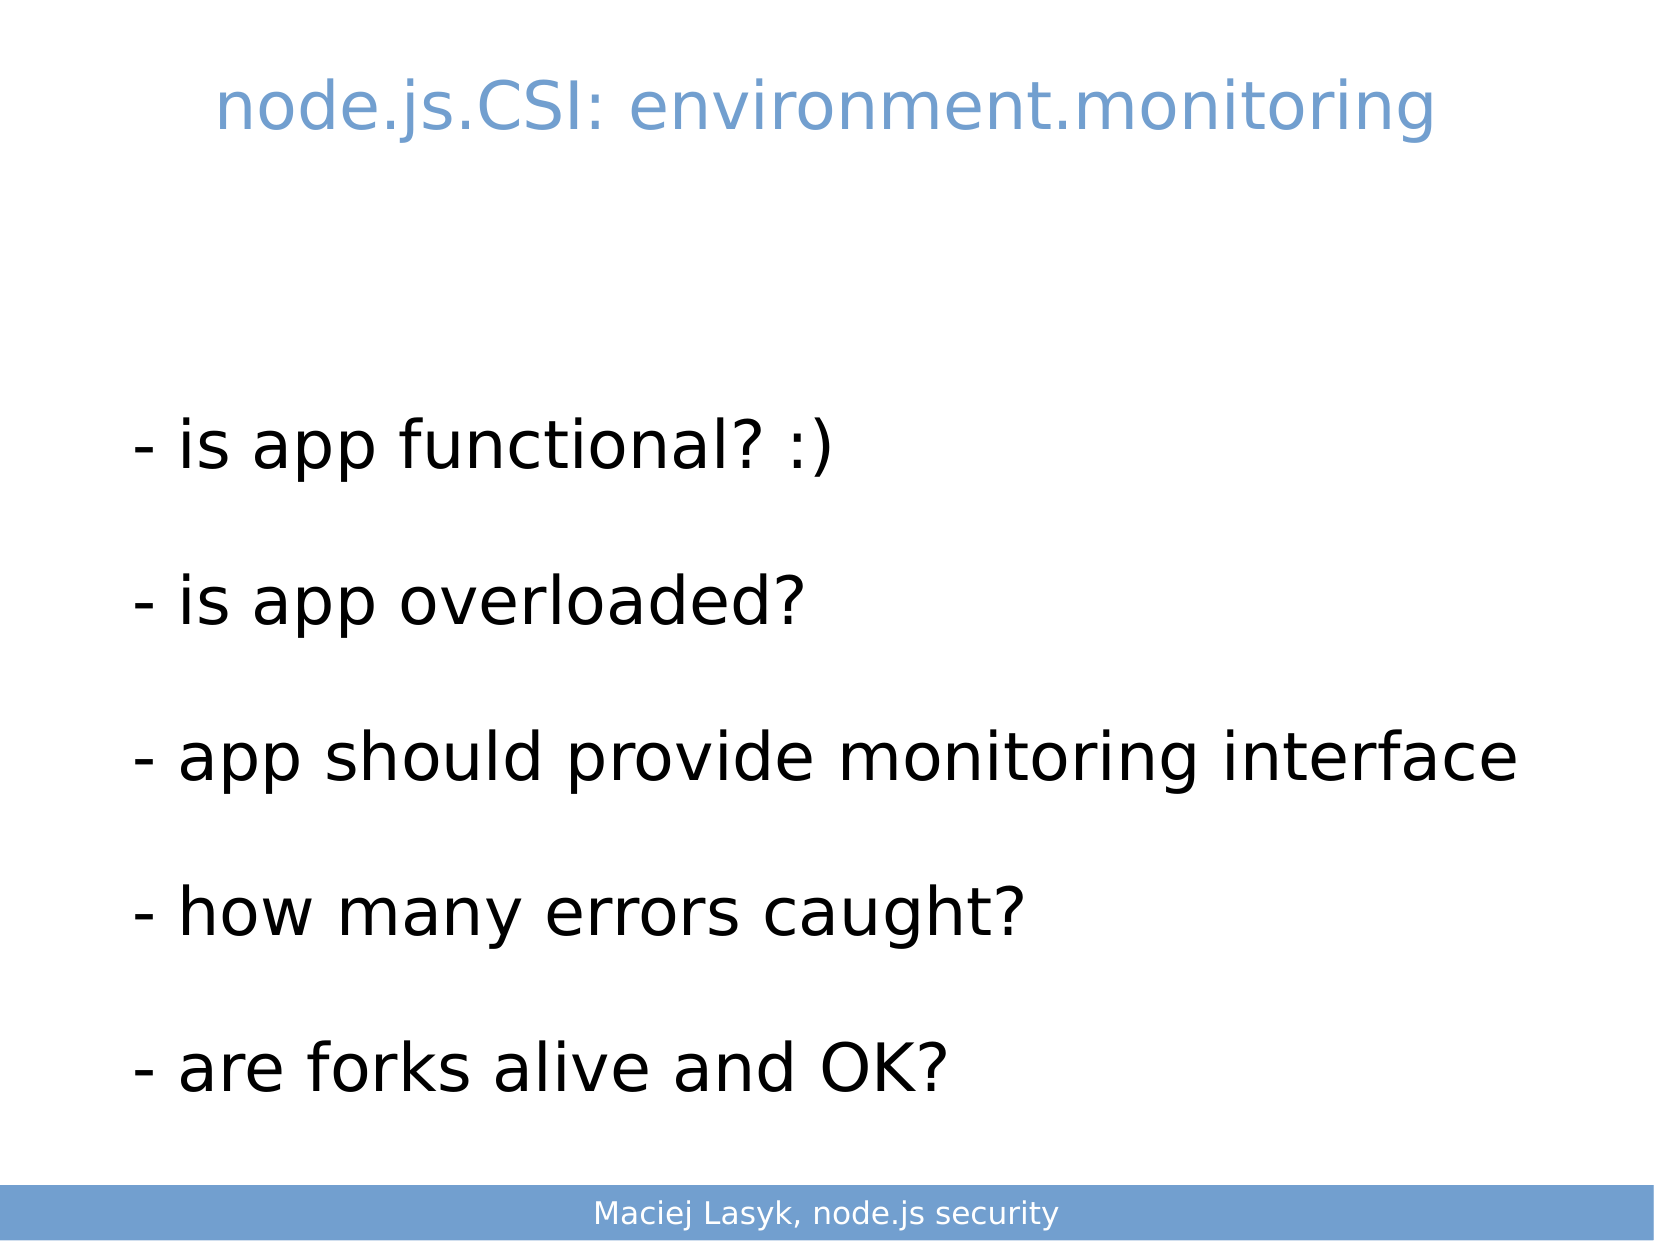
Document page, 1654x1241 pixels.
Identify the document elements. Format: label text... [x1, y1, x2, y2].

text_box Maciej Lasyk, node.js security [578, 1188, 1076, 1240]
text_box - is app functional? :) - is app overloaded? - app should provide monitoring interface - how many errors caught? - are forks alive and OK? [117, 321, 1536, 1037]
text_box [0, 1185, 1654, 1241]
text_box node.js.CSI: environment.monitoring [199, 60, 1454, 153]
